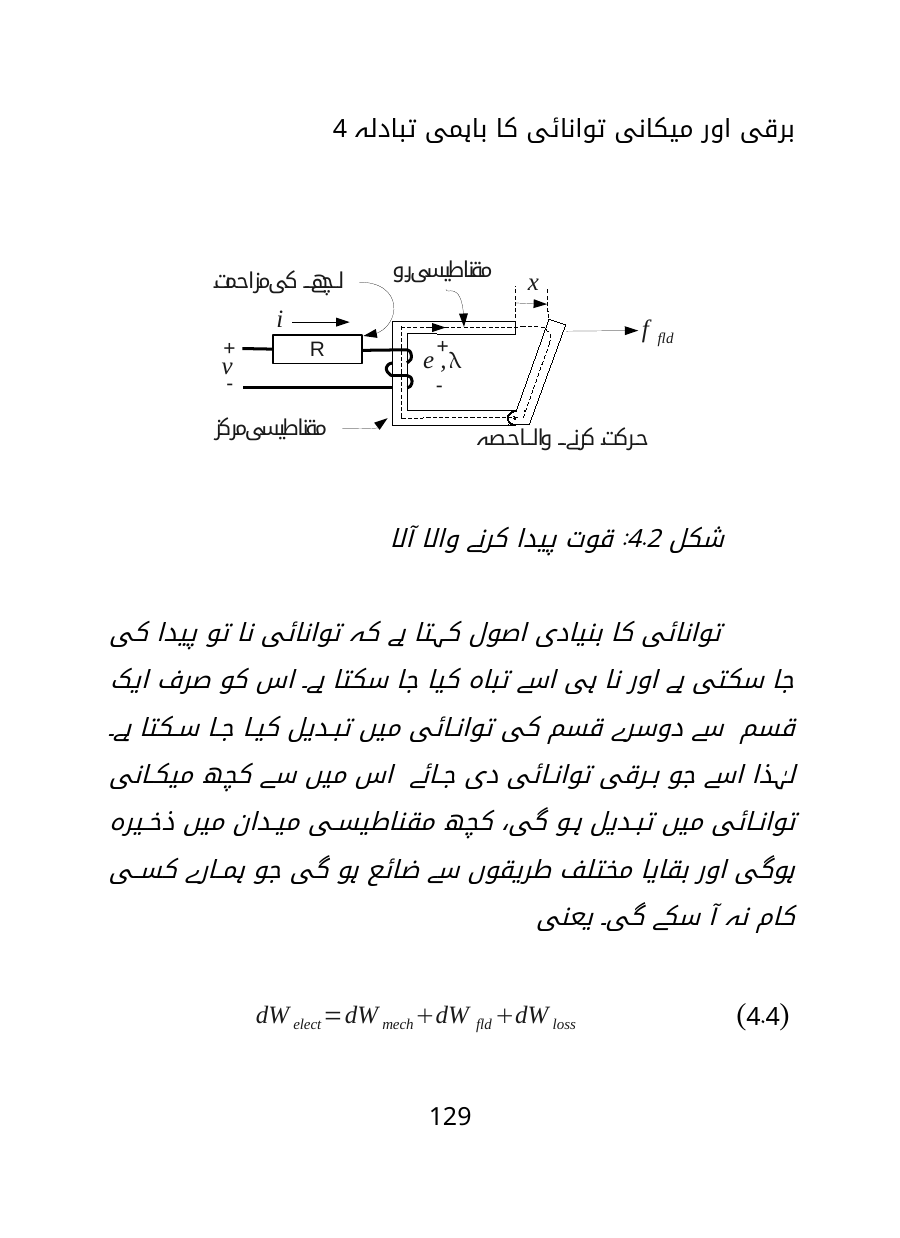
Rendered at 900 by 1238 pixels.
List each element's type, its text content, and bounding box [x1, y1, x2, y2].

table_header [105, 988, 718, 1059]
text توانائی کا بنیادی اصول کہتا ہے کہ توانائی نا تو پیدا کی جا سکتی ہے اور نا ہی اسے تباہ کیا جا سکتا ہے۔ اس کو صرف ایک قسم سے دوسرے قسم کی توانائی میں تبدیل کیا جا سکتا ہے۔ لہٰذا اسے جو برقی توانائی دی جائے اس میں سے کچھ میکانی توانائی میں تبدیل ہو گی، کچھ مقناطیسی میدان میں ذخیرہ ہوگی اور بقایا مختلف طریقوں سے ضائع ہو گی جو ہمارے کسی کام نہ آ سکے گی۔ یعنی [105, 609, 795, 941]
table_header (4.4) [718, 988, 795, 1059]
text شکل 4.2: قوت پیدا کرنے والا آلا [176, 195, 724, 562]
